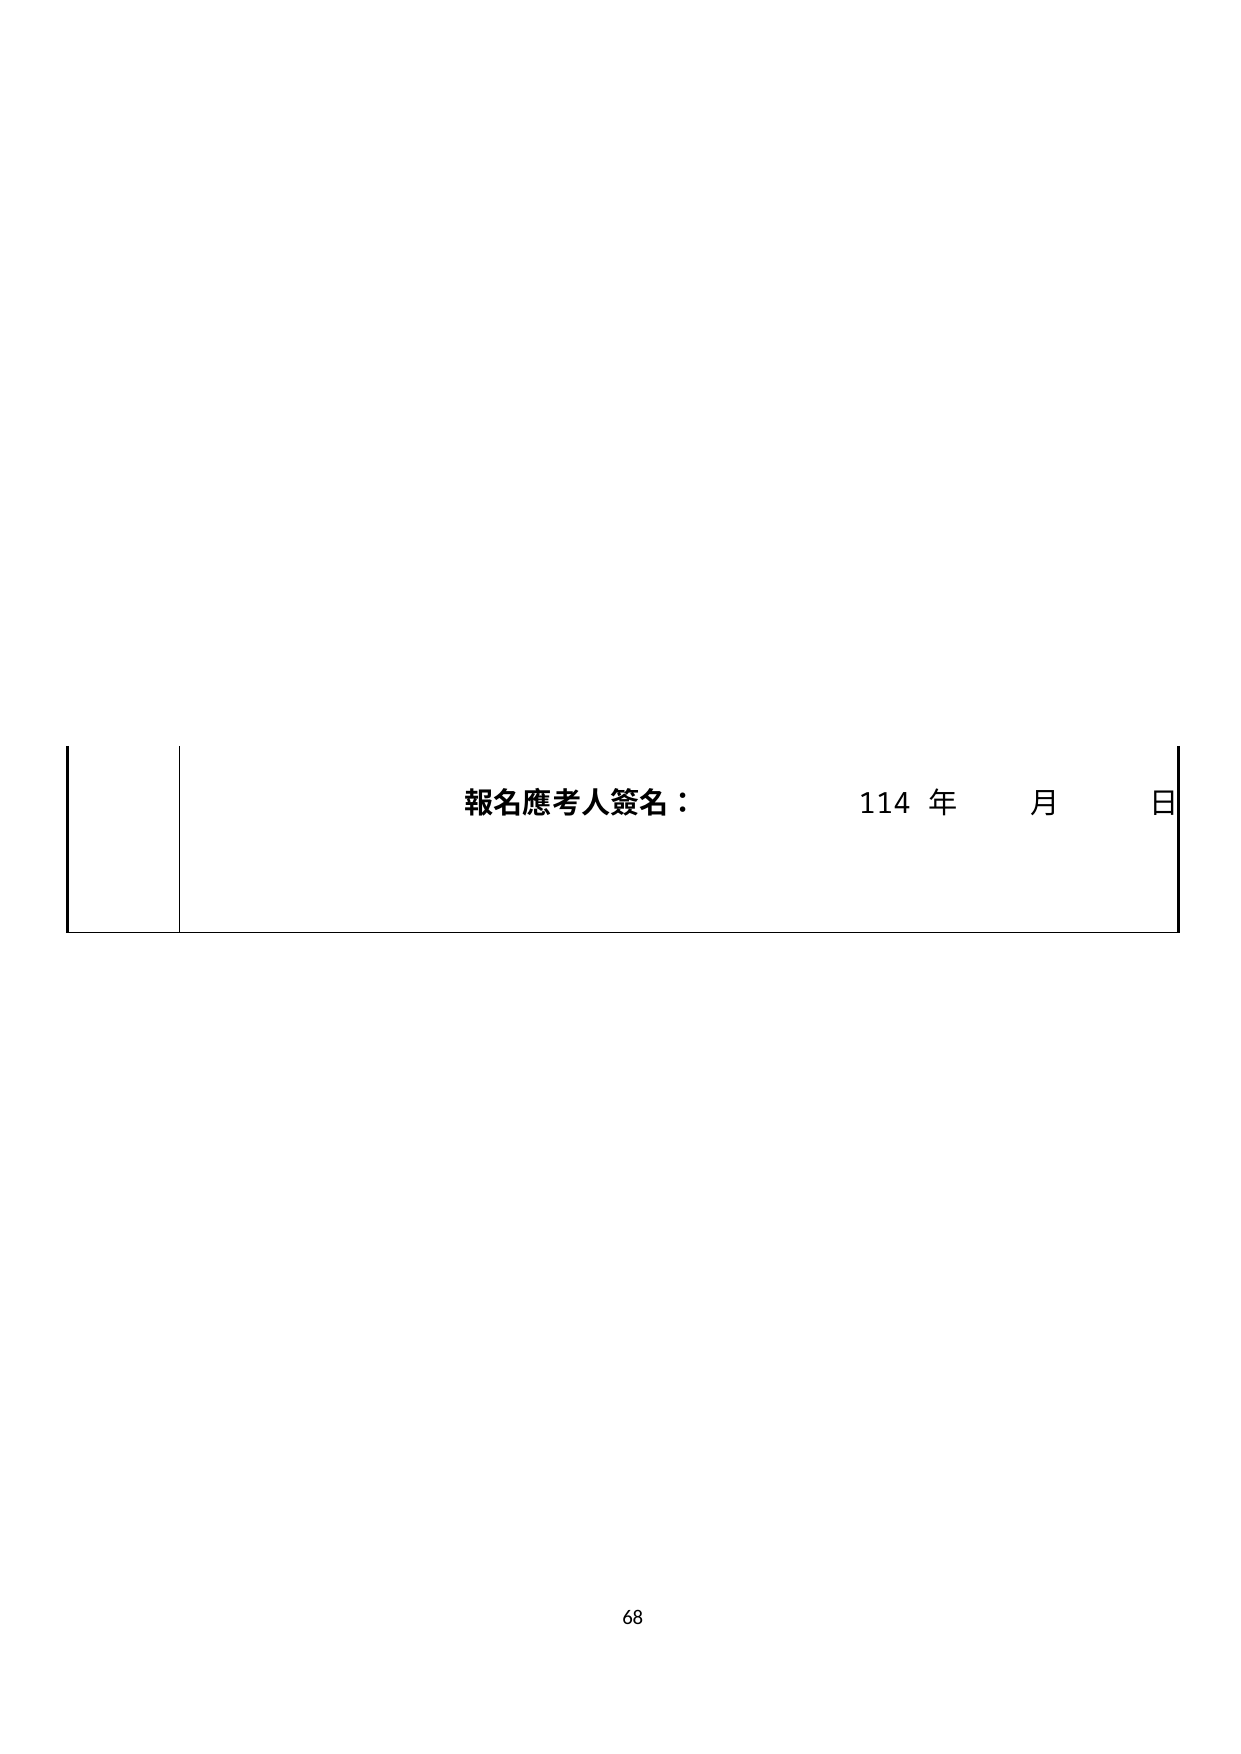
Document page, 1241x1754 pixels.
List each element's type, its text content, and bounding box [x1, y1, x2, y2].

table_cell [69, 821, 179, 932]
table_cell [69, 746, 179, 821]
table_cell 報名應考人簽名： 114 年 月 日 [180, 746, 1177, 821]
table_cell [180, 821, 1177, 932]
